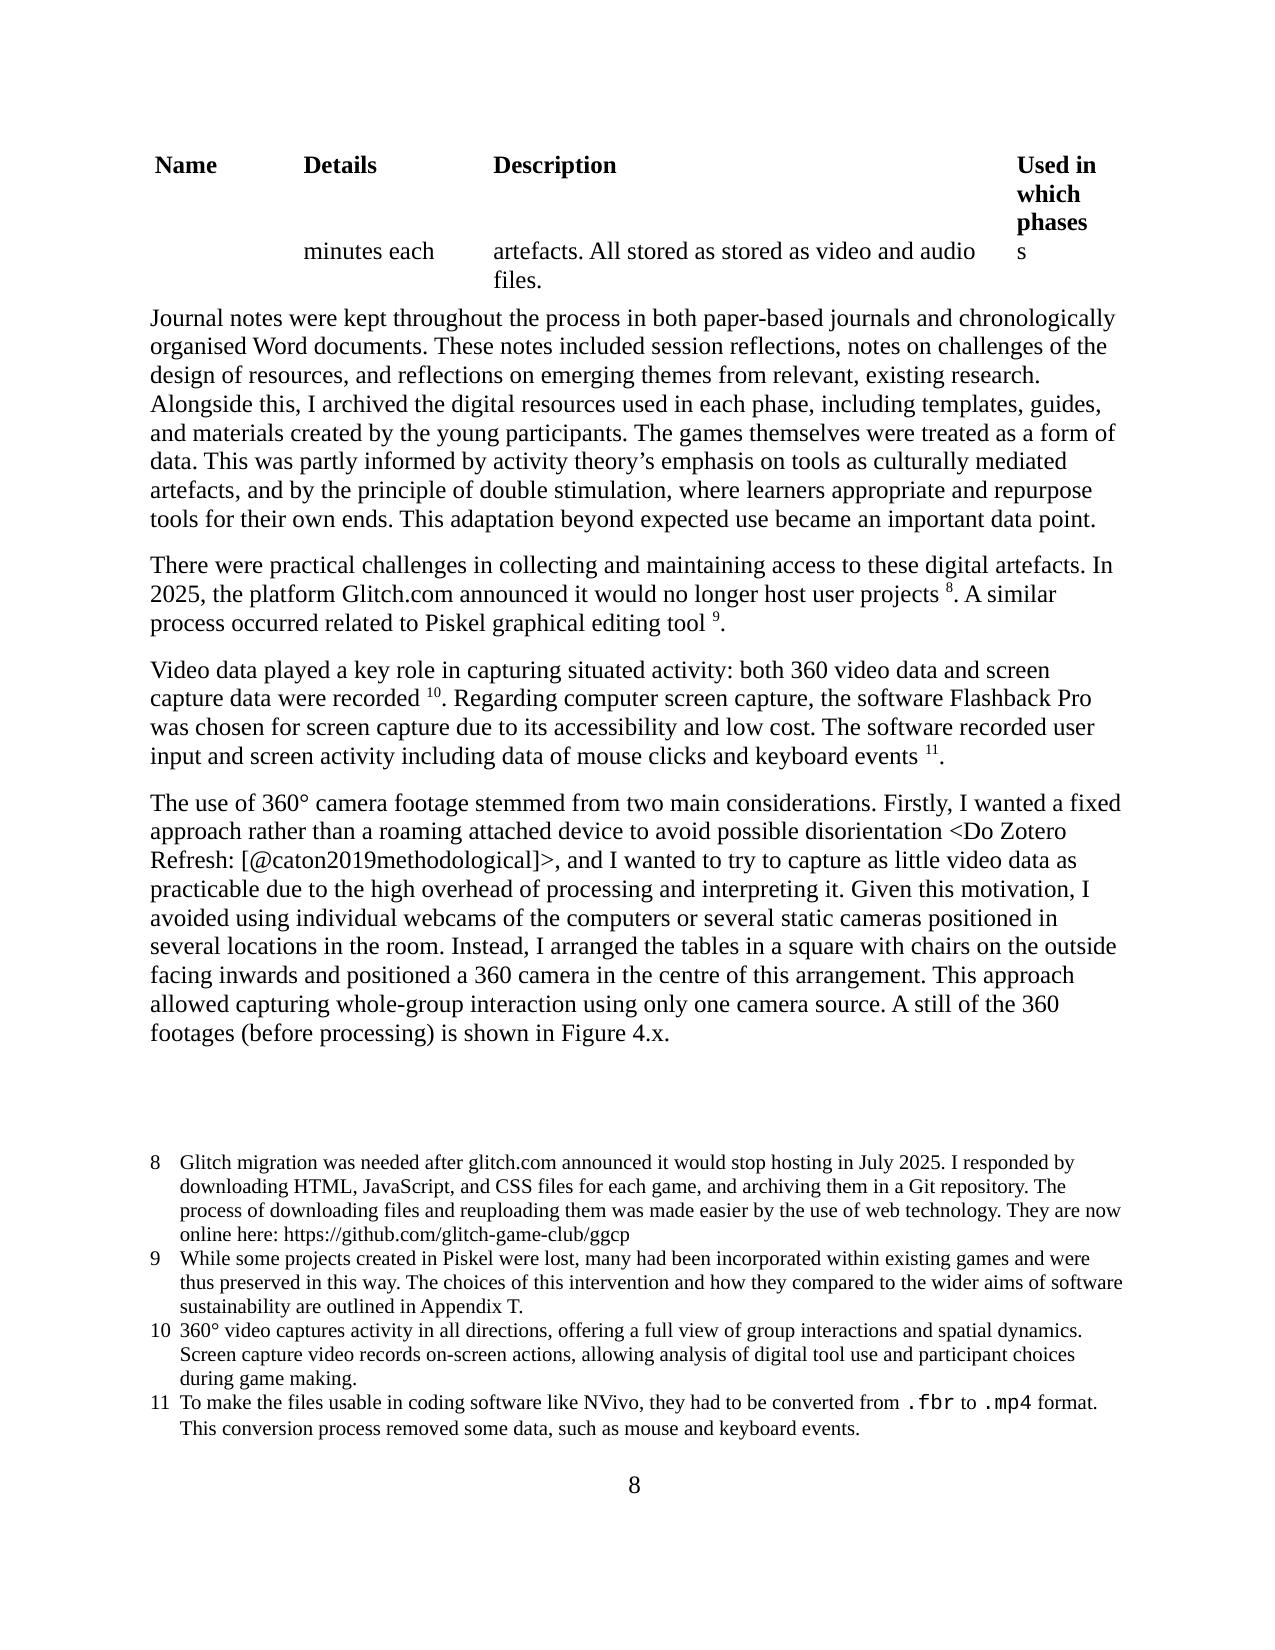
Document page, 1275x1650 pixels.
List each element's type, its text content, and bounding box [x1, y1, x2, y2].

table_header Details [299, 150, 489, 236]
table_cell [150, 236, 299, 294]
text Video data played a key role in capturing situated activity: both 360 video data and screen capture data were recorded . Regarding computer screen capture, the software Flashback Pro was chosen for screen capture due to its accessibility and low cost. The software recorded user input and screen activity including data of mouse clicks and keyboard events . [150, 655, 1125, 770]
table_header Used in which phases [1012, 150, 1125, 236]
table_cell s [1012, 236, 1125, 294]
text Journal notes were kept throughout the process in both paper-based journals and chronologically organised Word documents. These notes included session reflections, notes on challenges of the design of resources, and reflections on emerging themes from relevant, existing research. Alongside this, I archived the digital resources used in each phase, including templates, guides, and materials created by the young participants. The games themselves were treated as a form of data. This was partly informed by activity theory’s emphasis on tools as culturally mediated artefacts, and by the principle of double stimulation, where learners appropriate and repurpose tools for their own ends. This adaptation beyond expected use became an important data point. [150, 303, 1125, 533]
text While some projects created in Piskel were lost, many had been incorporated within existing games and were thus preserved in this way. The choices of this intervention and how they compared to the wider aims of software sustainability are outlined in Appendix T. [150, 1246, 1125, 1318]
text The use of 360° camera footage stemmed from two main considerations. Firstly, I wanted a fixed approach rather than a roaming attached device to avoid possible disorientation <Do Zotero Refresh: [@caton2019methodological]>, and I wanted to try to capture as little video data as practicable due to the high overhead of processing and interpreting it. Given this motivation, I avoided using individual webcams of the computers or several static cameras positioned in several locations in the room. Instead, I arranged the tables in a square with chairs on the outside facing inwards and positioned a 360 camera in the centre of this arrangement. This approach allowed capturing whole-group interaction using only one camera source. A still of the 360 footages (before processing) is shown in Figure 4.x. [150, 788, 1125, 1046]
table_cell artefacts. All stored as stored as video and audio files. [489, 236, 1012, 294]
table_header Description [489, 150, 1012, 236]
text There were practical challenges in collecting and maintaining access to these digital artefacts. In 2025, the platform Glitch.com announced it would no longer host user projects . A similar process occurred related to Piskel graphical editing tool . [150, 551, 1125, 637]
text 360° video captures activity in all directions, offering a full view of group interactions and spatial dynamics. Screen capture video records on-screen actions, allowing analysis of digital tool use and participant choices during game making. [150, 1318, 1125, 1390]
text To make the files usable in coding software like NVivo, they had to be converted from .fbr to .mp4 format. This conversion process removed some data, such as mouse and keyboard events. [150, 1390, 1125, 1440]
table_header Name [150, 150, 299, 236]
text Glitch migration was needed after glitch.com announced it would stop hosting in July 2025. I responded by downloading HTML, JavaScript, and CSS files for each game, and archiving them in a Git repository. The process of downloading files and reuploading them was made easier by the use of web technology. They are now online here: https://github.com/glitch-game-club/ggcp [150, 1149, 1125, 1246]
table_cell minutes each [299, 236, 489, 294]
